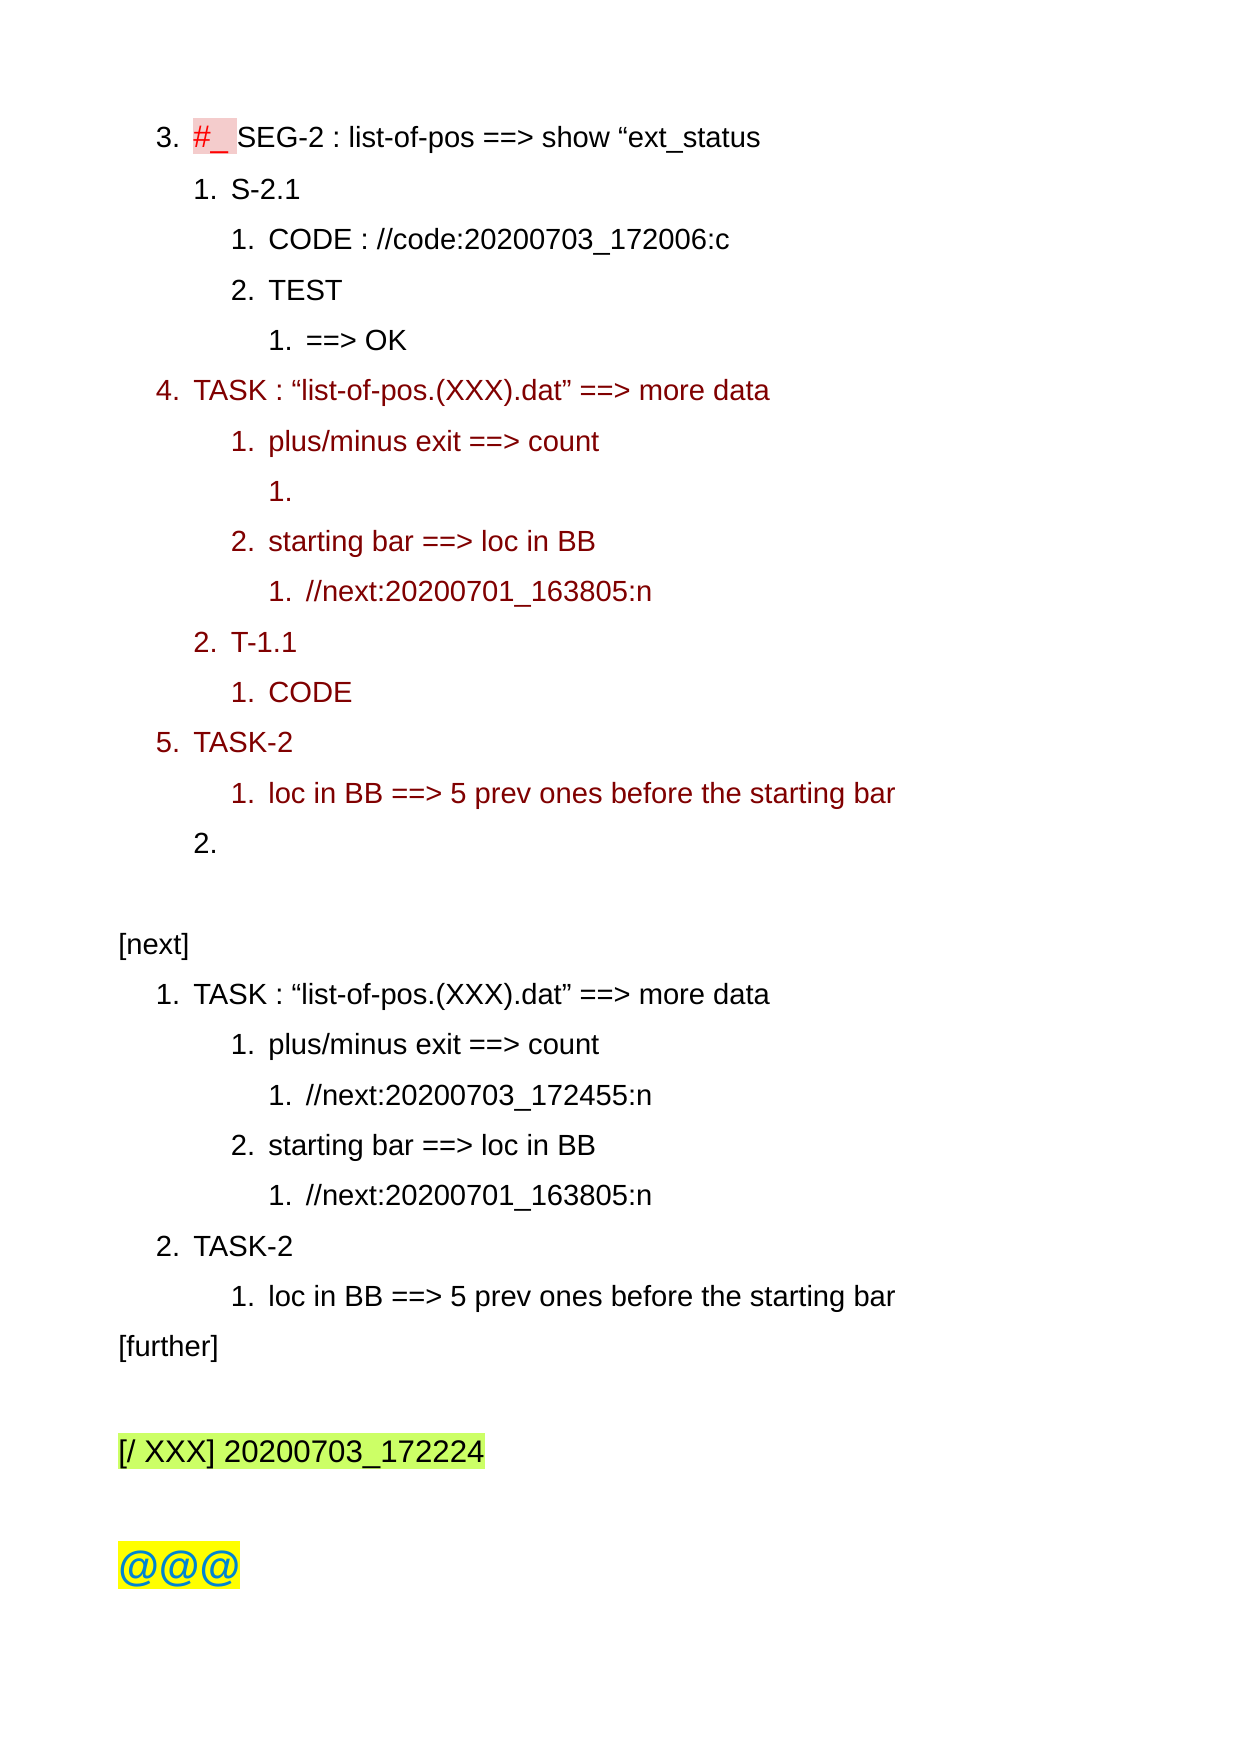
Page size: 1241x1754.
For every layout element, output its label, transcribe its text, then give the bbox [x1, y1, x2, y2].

list //next:20200701_163805:n [268, 574, 1122, 608]
list #_ SEG-2 : list-of-pos ==> show “ext_status [156, 118, 1122, 154]
list plus/minus exit ==> count [231, 423, 1122, 457]
list T-1.1 [193, 625, 1122, 658]
text [further] [118, 1329, 1122, 1363]
list CODE : //code:20200703_172006:c [231, 222, 1122, 256]
list plus/minus exit ==> count [231, 1027, 1122, 1061]
list loc in BB ==> 5 prev ones before the starting bar [231, 776, 1122, 809]
list starting bar ==> loc in BB [231, 1128, 1122, 1161]
list TEST [231, 273, 1122, 306]
list TASK : “list-of-pos.(XXX).dat” ==> more data [156, 373, 1122, 407]
list loc in BB ==> 5 prev ones before the starting bar [231, 1279, 1122, 1312]
text [next] [118, 927, 1122, 960]
list TASK-2 [156, 725, 1122, 759]
list //next:20200701_163805:n [268, 1178, 1122, 1212]
list TASK-2 [156, 1228, 1122, 1262]
list CODE [231, 675, 1122, 709]
list S-2.1 [193, 172, 1122, 206]
text @@@ [118, 1541, 1122, 1589]
list ==> OK [268, 323, 1122, 356]
text [/ XXX] 20200703_172224 [118, 1379, 1122, 1469]
list starting bar ==> loc in BB [231, 524, 1122, 558]
list TASK : “list-of-pos.(XXX).dat” ==> more data [156, 977, 1122, 1011]
list //next:20200703_172455:n [268, 1078, 1122, 1111]
